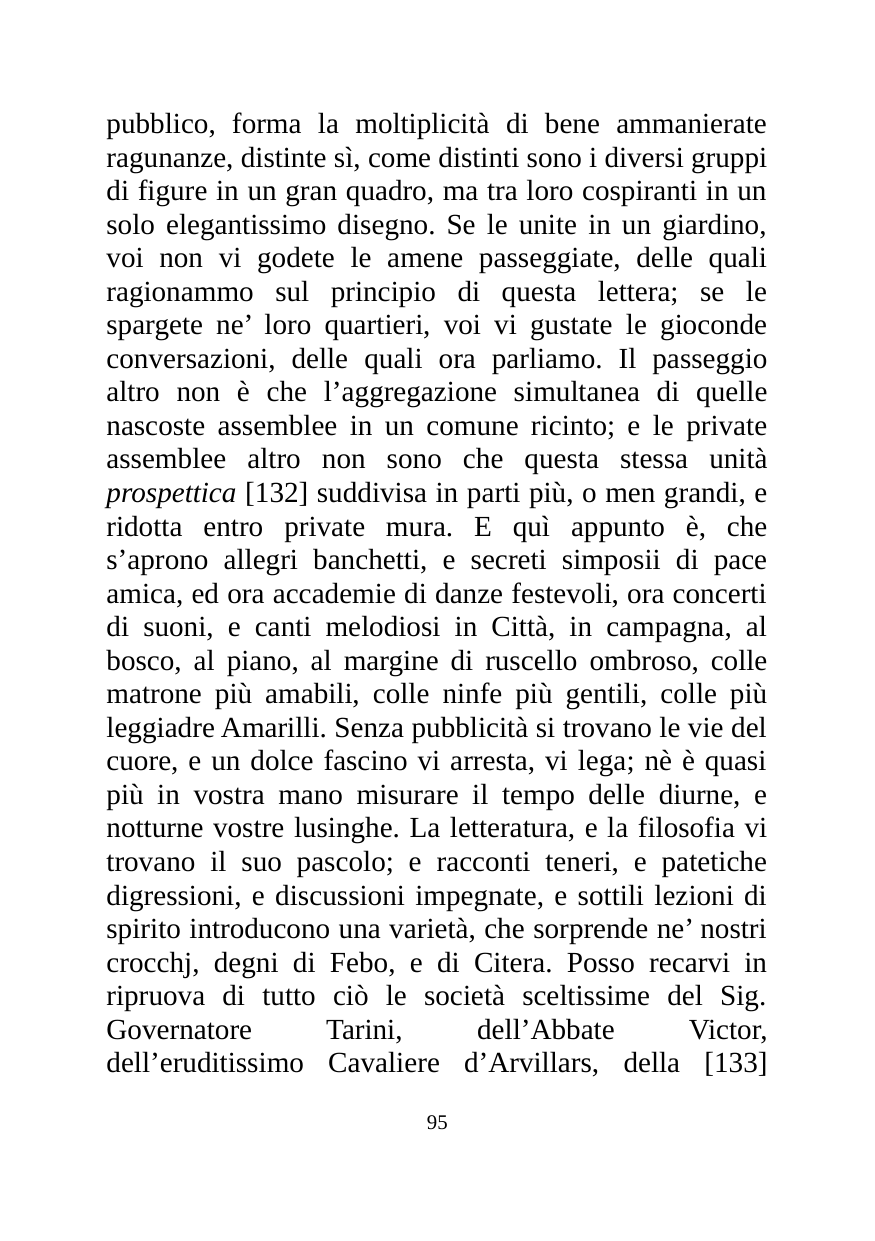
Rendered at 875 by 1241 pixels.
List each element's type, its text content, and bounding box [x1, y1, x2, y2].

text pubblico, forma la moltiplicità di bene ammanierate ragunanze, distinte sì, come distinti sono i diversi gruppi di figure in un gran quadro, ma tra loro cospiranti in un solo elegantissimo disegno. Se le unite in un giardino, voi non vi godete le amene passeggiate, delle quali ragionammo sul principio di questa lettera; se le spargete ne’ loro quartieri, voi vi gustate le gioconde conversazioni, delle quali ora parliamo. Il passeggio altro non è che l’aggregazione simultanea di quelle nascoste assemblee in un comune ricinto; e le private assemblee altro non sono che questa stessa unità prospettica [132] suddivisa in parti più, o men grandi, e ridotta entro private mura. E quì appunto è, che s’aprono allegri banchetti, e secreti simposii di pace amica, ed ora accademie di danze festevoli, ora concerti di suoni, e canti melodiosi in Città, in campagna, al bosco, al piano, al margine di ruscello ombroso, colle matrone più amabili, colle ninfe più gentili, colle più leggiadre Amarilli. Senza pubblicità si trovano le vie del cuore, e un dolce fascino vi arresta, vi lega; nè è quasi più in vostra mano misurare il tempo delle diurne, e notturne vostre lusinghe. La letteratura, e la filosofia vi trovano il suo pascolo; e racconti teneri, e patetiche digressioni, e discussioni impegnate, e sottili lezioni di spirito introducono una varietà, che sorprende ne’ nostri crocchj, degni di Febo, e di Citera. Posso recarvi in ripruova di tutto ciò le società sceltissime del Sig. Governatore Tarini, dell’Abbate Victor, dell’eruditissimo Cavaliere d’Arvillars, della [133] [106, 106, 768, 1079]
